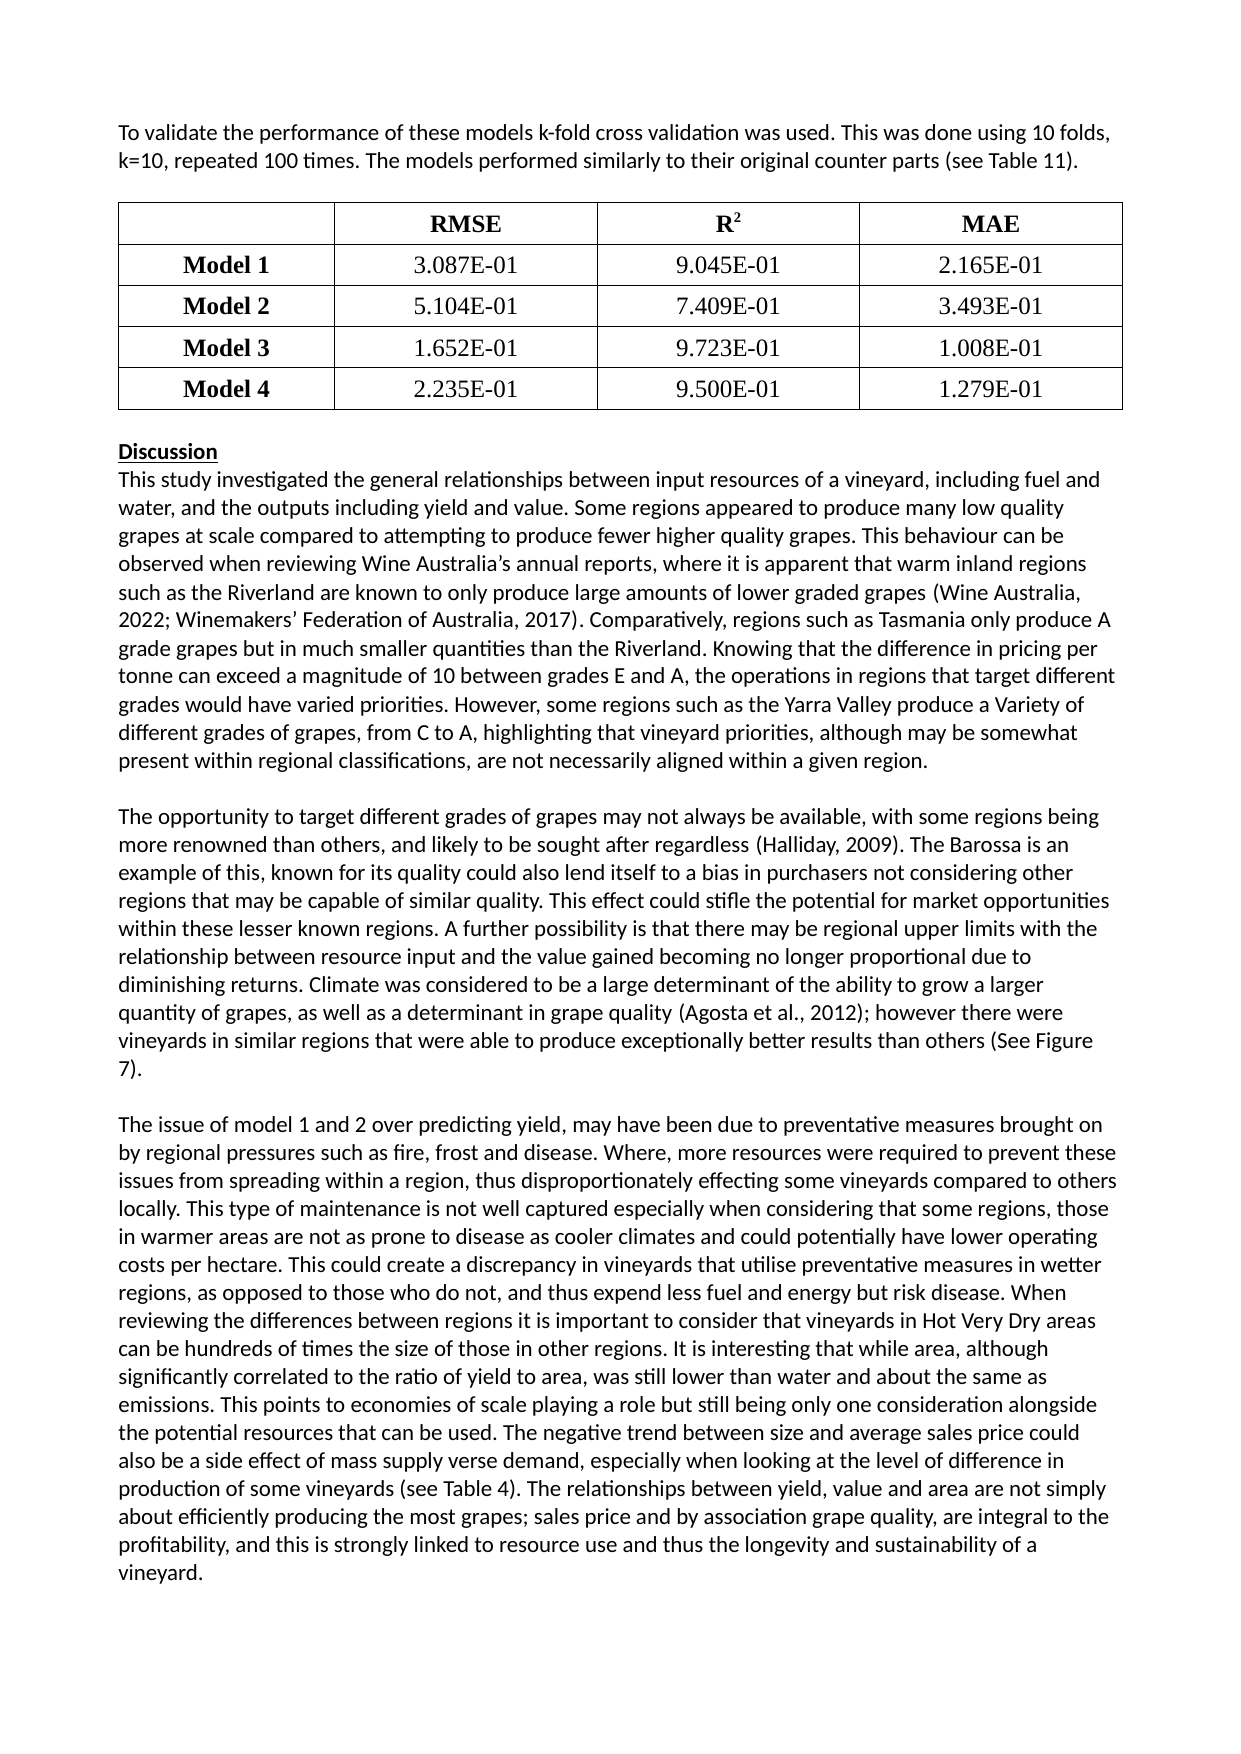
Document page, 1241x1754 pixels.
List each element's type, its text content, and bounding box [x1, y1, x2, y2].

table_cell 2.235E-01 [335, 368, 597, 408]
table_header R2 [598, 203, 859, 243]
table_cell Model 1 [119, 245, 334, 285]
table_cell 2.165E-01 [860, 245, 1122, 285]
table_cell Model 3 [119, 327, 334, 367]
list This study investigated the general relationships between input resources of a vineyard, including fuel and water, and the outputs including yield and value. Some regions appeared to produce many low quality grapes at scale compared to attempting to produce fewer higher quality grapes. This behaviour can be observed when reviewing Wine Australia’s annual reports, where it is apparent that warm inland regions such as the Riverland are known to only produce large amounts of lower graded grapes (Wine Australia, 2022; Winemakers’ Federation of Australia, 2017). Comparatively, regions such as Tasmania only produce A grade grapes but in much smaller quantities than the Riverland. Knowing that the difference in pricing per tonne can exceed a magnitude of 10 between grades E and A, the operations in regions that target different grades would have varied priorities. However, some regions such as the Yarra Valley produce a Variety of different grades of grapes, from C to A, highlighting that vineyard priorities, although may be somewhat present within regional classifications, are not necessarily aligned within a given region. [118, 466, 1122, 774]
table_cell 5.104E-01 [335, 286, 597, 326]
table_cell 7.409E-01 [598, 286, 859, 326]
table_cell 1.652E-01 [335, 327, 597, 367]
table_cell 9.723E-01 [598, 327, 859, 367]
table_header RMSE [335, 203, 597, 243]
list To validate the performance of these models k-fold cross validation was used. This was done using 10 folds, k=10, repeated 100 times. The models performed similarly to their original counter parts (see Table 11). [118, 118, 1122, 174]
list The issue of model 1 and 2 over predicting yield, may have been due to preventative measures brought on by regional pressures such as fire, frost and disease. Where, more resources were required to prevent these issues from spreading within a region, thus disproportionately effecting some vineyards compared to others locally. This type of maintenance is not well captured especially when considering that some regions, those in warmer areas are not as prone to disease as cooler climates and could potentially have lower operating costs per hectare. This could create a discrepancy in vineyards that utilise preventative measures in wetter regions, as opposed to those who do not, and thus expend less fuel and energy but risk disease. When reviewing the differences between regions it is important to consider that vineyards in Hot Very Dry areas can be hundreds of times the size of those in other regions. It is interesting that while area, although significantly correlated to the ratio of yield to area, was still lower than water and about the same as emissions. This points to economies of scale playing a role but still being only one consideration alongside the potential resources that can be used. The negative trend between size and average sales price could also be a side effect of mass supply verse demand, especially when looking at the level of difference in production of some vineyards (see Table 4). The relationships between yield, value and area are not simply about efficiently producing the most grapes; sales price and by association grape quality, are integral to the profitability, and this is strongly linked to resource use and thus the longevity and sustainability of a vineyard. [118, 1110, 1122, 1586]
table_cell 1.008E-01 [860, 327, 1122, 367]
list The opportunity to target different grades of grapes may not always be available, with some regions being more renowned than others, and likely to be sought after regardless (Halliday, 2009). The Barossa is an example of this, known for its quality could also lend itself to a bias in purchasers not considering other regions that may be capable of similar quality. This effect could stifle the potential for market opportunities within these lesser known regions. A further possibility is that there may be regional upper limits with the relationship between resource input and the value gained becoming no longer proportional due to diminishing returns. Climate was considered to be a large determinant of the ability to grow a larger quantity of grapes, as well as a determinant in grape quality (Agosta et al., 2012); however there were vineyards in similar regions that were able to produce exceptionally better results than others (See Figure 7). [118, 802, 1122, 1082]
table_cell 1.279E-01 [860, 368, 1122, 408]
table_header MAE [860, 203, 1122, 243]
list Discussion [118, 437, 1122, 466]
table_cell 3.493E-01 [860, 286, 1122, 326]
table_cell Model 2 [119, 286, 334, 326]
table_cell Model 4 [119, 368, 334, 408]
table_cell 3.087E-01 [335, 245, 597, 285]
table_header [119, 203, 334, 243]
table_cell 9.500E-01 [598, 368, 859, 408]
table_cell 9.045E-01 [598, 245, 859, 285]
